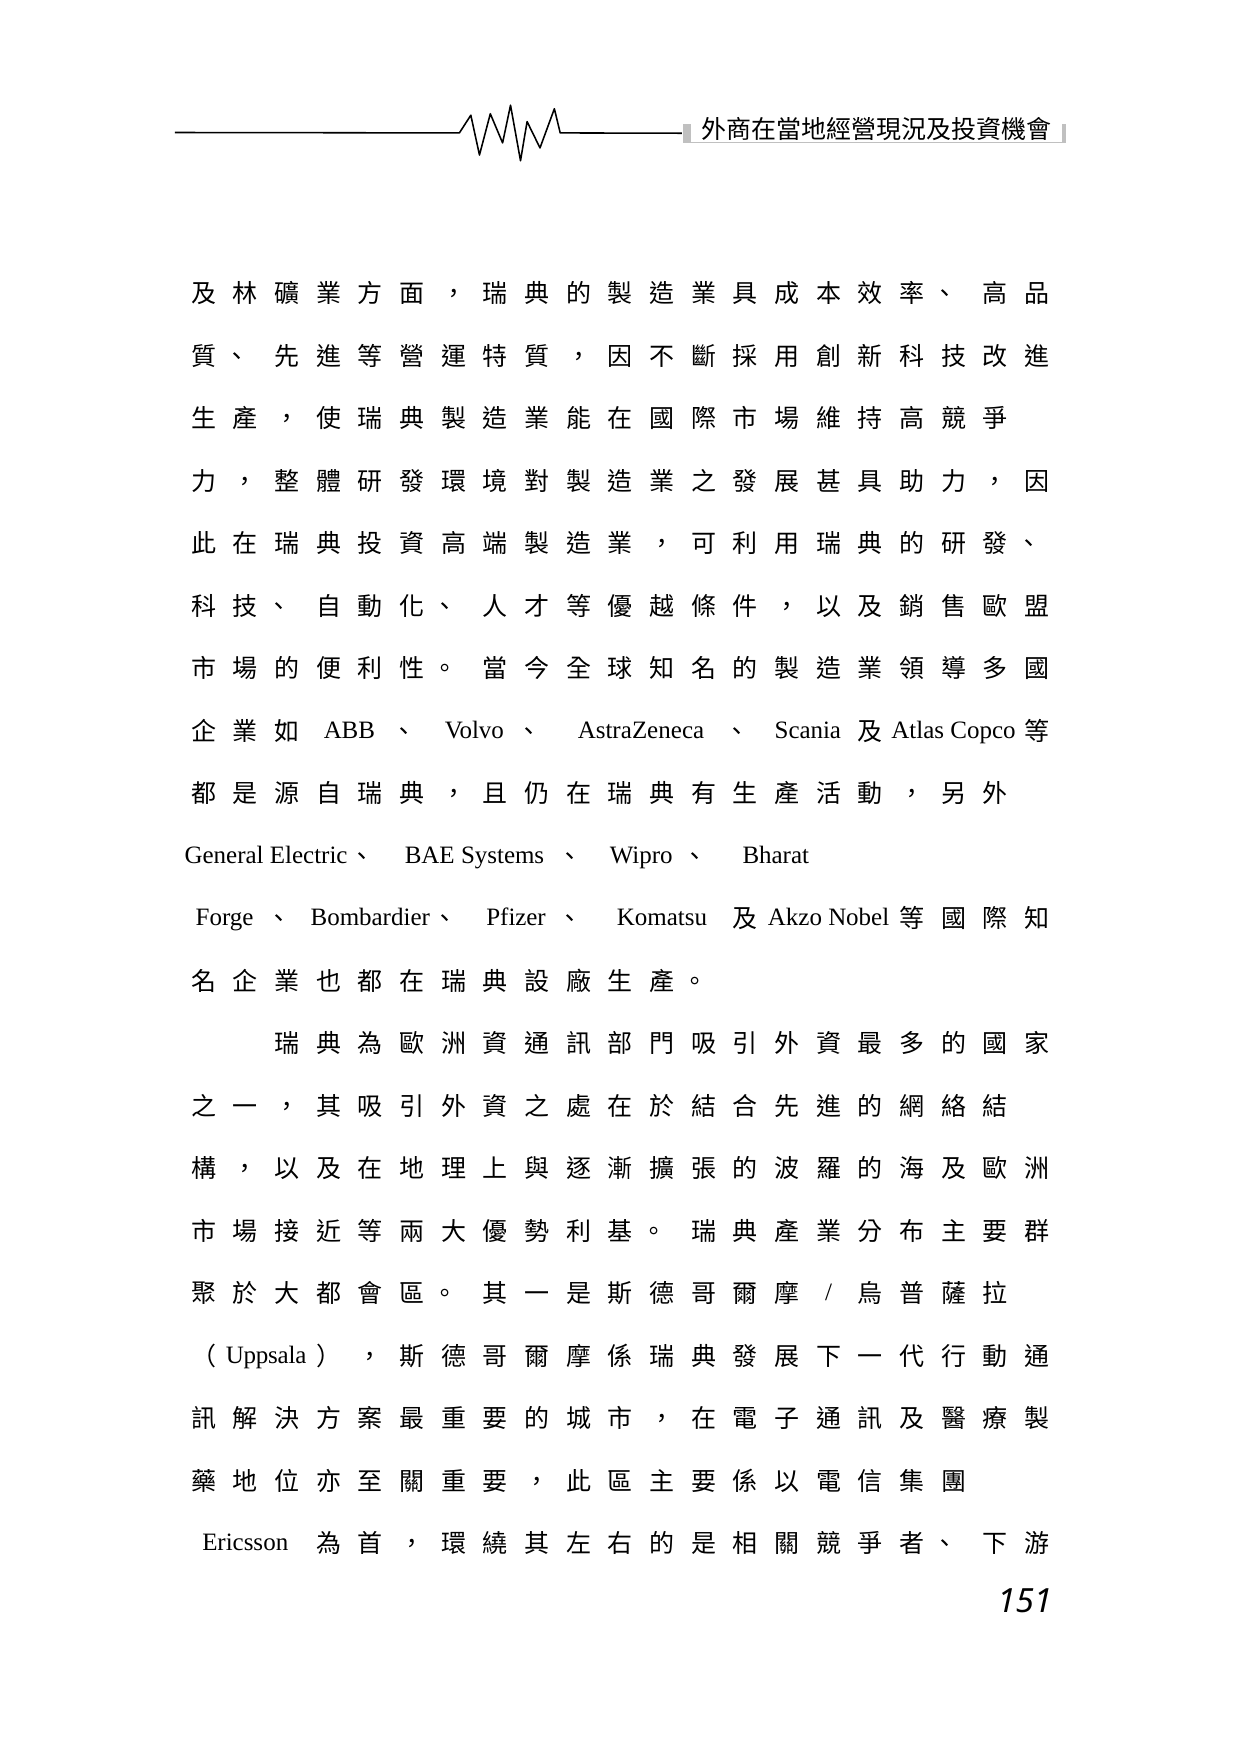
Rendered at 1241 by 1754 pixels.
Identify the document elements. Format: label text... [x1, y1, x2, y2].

text 瑞典為歐洲資通訊部門吸引外資最多的國家之一，其吸引外資之處在於結合先進的網絡結構，以及在地理上與逐漸擴張的波羅的海及歐洲市場接近等兩大優勢利基。瑞典產業分布主要群聚於大都會區。其一是斯德哥爾摩/烏普薩拉（Uppsala），斯德哥爾摩係瑞典發展下一代行動通訊解決方案最重要的城市，在電子通訊及醫療製藥地位亦至關重要，此區主要係以電信集團Ericsson為首，環繞其左右的是相關競爭者、下游 [183, 1000, 1058, 1563]
text 及林礦業方面，瑞典的製造業具成本效率、高品質、先進等營運特質，因不斷採用創新科技改進生產，使瑞典製造業能在國際市場維持高競爭力，整體研發環境對製造業之發展甚具助力，因此在瑞典投資高端製造業，可利用瑞典的研發、科技、自動化、人才等優越條件，以及銷售歐盟市場的便利性。當今全球知名的製造業領導多國企業如ABB、Volvo、AstraZeneca、Scania及Atlas Copco等都是源自瑞典，且仍在瑞典有生產活動，另外General Electric、BAE Systems、Wipro、Bharat Forge、Bombardier、Pfizer、Komatsu及Akzo Nobel等國際知名企業也都在瑞典設廠生產。 [183, 250, 1058, 1000]
